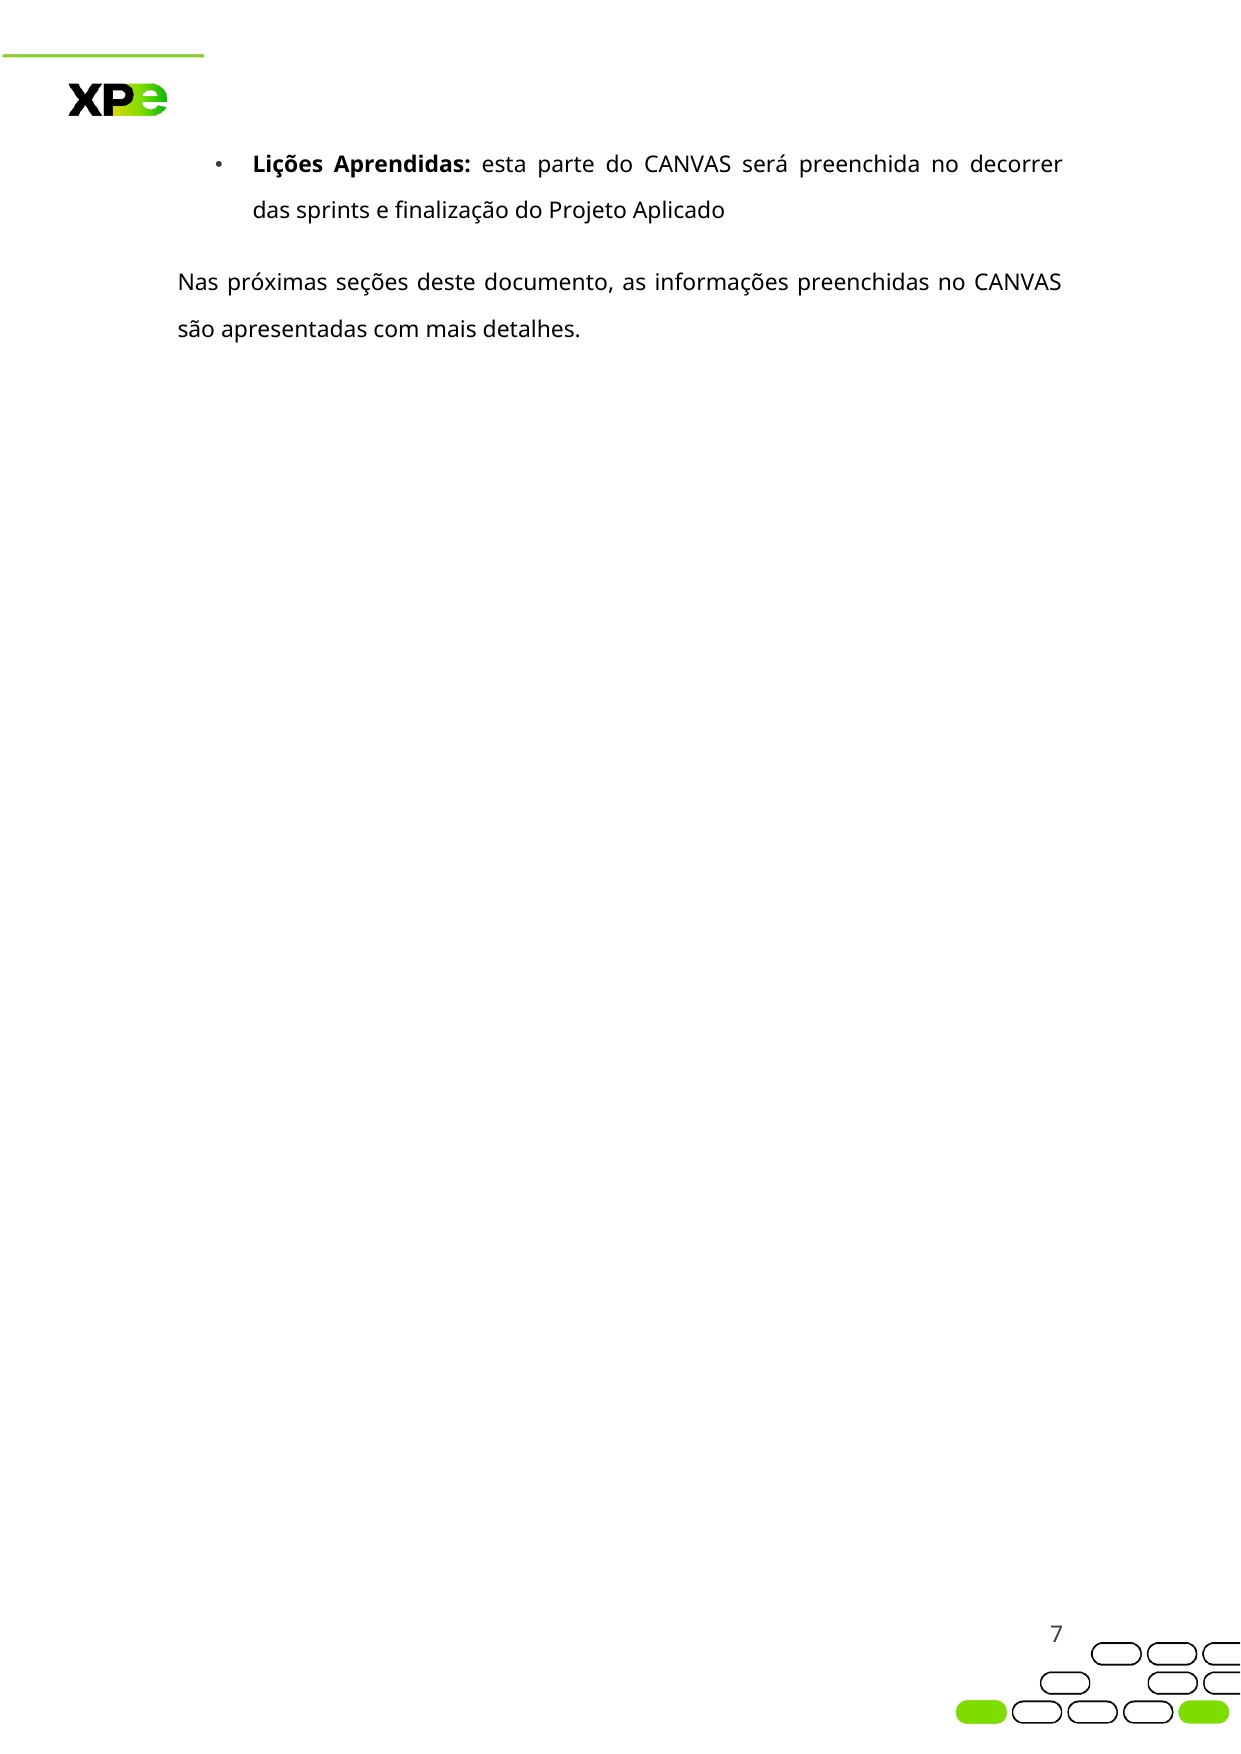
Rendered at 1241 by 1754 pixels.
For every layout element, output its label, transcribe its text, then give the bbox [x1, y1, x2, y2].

text Nas próximas seções deste documento, as informações preenchidas no CANVAS são apresentadas com mais detalhes. [177, 266, 1063, 344]
picture [2, 51, 205, 148]
picture [955, 1642, 1241, 1724]
list Lições Aprendidas: esta parte do CANVAS será preenchida no decorrer das sprints e finalização do Projeto Aplicado [215, 148, 1063, 226]
